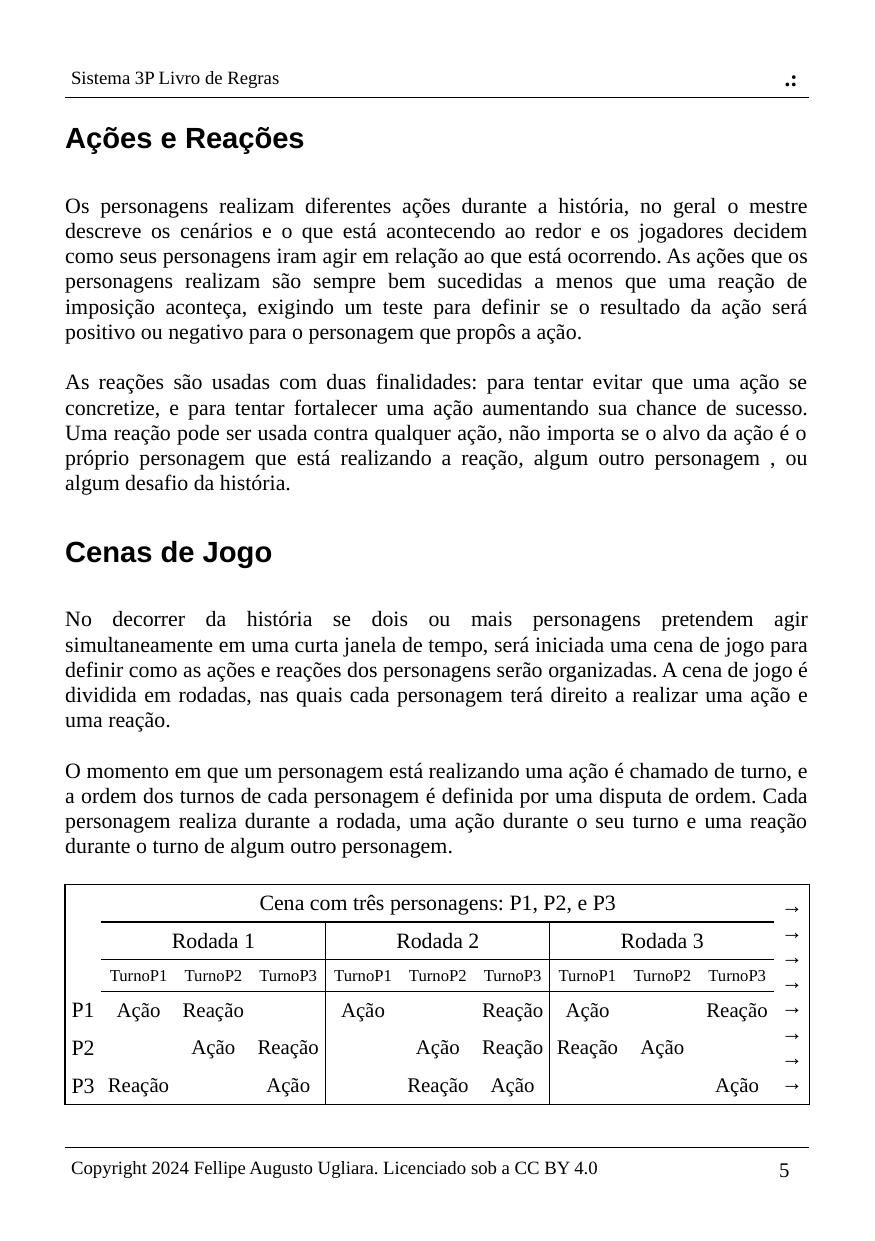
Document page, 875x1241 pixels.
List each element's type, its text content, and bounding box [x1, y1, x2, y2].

table_header Cena com três personagens: P1, P2, e P3 [101, 885, 774, 921]
table_cell Reação [475, 992, 549, 1028]
table_cell Ação [400, 1029, 475, 1066]
subtitle Ações e Reações [65, 122, 809, 155]
table_cell Ação [251, 1066, 325, 1104]
table_cell [326, 1029, 400, 1066]
table_cell TurnoP1 [326, 960, 400, 991]
table_cell Ação [176, 1029, 251, 1066]
table_cell Ação [326, 992, 400, 1028]
table_cell Ação [550, 992, 625, 1028]
table_cell TurnoP3 [251, 960, 325, 991]
table_cell P3 [66, 1066, 101, 1104]
table_cell [400, 992, 475, 1028]
table_cell P2 [66, 1029, 101, 1066]
table_cell Reação [475, 1029, 549, 1066]
table_cell Reação [101, 1066, 176, 1104]
table_cell Reação [550, 1029, 625, 1066]
table_cell TurnoP2 [400, 960, 475, 991]
text O momento em que um personagem está realizando uma ação é chamado de turno, e a ordem dos turnos de cada personagem é definida por uma disputa de ordem. Cada personagem realiza durante a rodada, uma ação durante o seu turno e uma reação durante o turno de algum outro personagem. [65, 758, 809, 858]
table_cell Rodada 1 [101, 923, 325, 959]
table_cell TurnoP1 [101, 960, 176, 991]
text As reações são usadas com duas finalidades: para tentar evitar que uma ação se concretize, e para tentar fortalecer uma ação aumentando sua chance de sucesso. Uma reação pode ser usada contra qualquer ação, não importa se o alvo da ação é o próprio personagem que está realizando a reação, algum outro personagem , ou algum desafio da história. [65, 369, 809, 495]
table_cell [625, 1066, 699, 1104]
subtitle Cenas de Jogo [65, 535, 809, 569]
table_cell [700, 1029, 774, 1066]
table_cell [101, 1029, 176, 1066]
table_cell Rodada 2 [326, 923, 549, 959]
table_cell [326, 1066, 400, 1104]
table_cell [251, 992, 325, 1028]
table_cell [176, 1066, 251, 1104]
table_cell [550, 1066, 625, 1104]
table_cell Reação [251, 1029, 325, 1066]
table_cell TurnoP2 [176, 960, 251, 991]
table_cell Rodada 3 [550, 923, 774, 959]
table_cell Ação [101, 992, 176, 1028]
table_cell P1 [66, 991, 101, 1028]
table_cell Reação [400, 1066, 475, 1104]
table_cell TurnoP3 [475, 960, 549, 991]
table_cell TurnoP1 [550, 960, 625, 991]
table_cell Ação [700, 1066, 774, 1104]
table_header [66, 885, 101, 991]
table_cell Ação [475, 1066, 549, 1104]
text Os personagens realizam diferentes ações durante a história, no geral o mestre descreve os cenários e o que está acontecendo ao redor e os jogadores decidem como seus personagens iram agir em relação ao que está ocorrendo. As ações que os personagens realizam são sempre bem sucedidas a menos que uma reação de imposição aconteça, exigindo um teste para definir se o resultado da ação será positivo ou negativo para o personagem que propôs a ação. [65, 193, 809, 344]
table_cell [625, 992, 699, 1028]
table_cell TurnoP3 [700, 960, 774, 991]
table_cell Reação [700, 992, 774, 1028]
table_cell Ação [625, 1029, 699, 1066]
text No decorrer da história se dois ou mais personagens pretendem agir simultaneamente em uma curta janela de tempo, será iniciada uma cena de jogo para definir como as ações e reações dos personagens serão organizadas. A cena de jogo é dividida em rodadas, nas quais cada personagem terá direito a realizar uma ação e uma reação. [65, 606, 809, 732]
table_cell Reação [176, 992, 251, 1028]
table_cell TurnoP2 [625, 960, 699, 991]
table_header → → → → → → → → [774, 885, 809, 1104]
